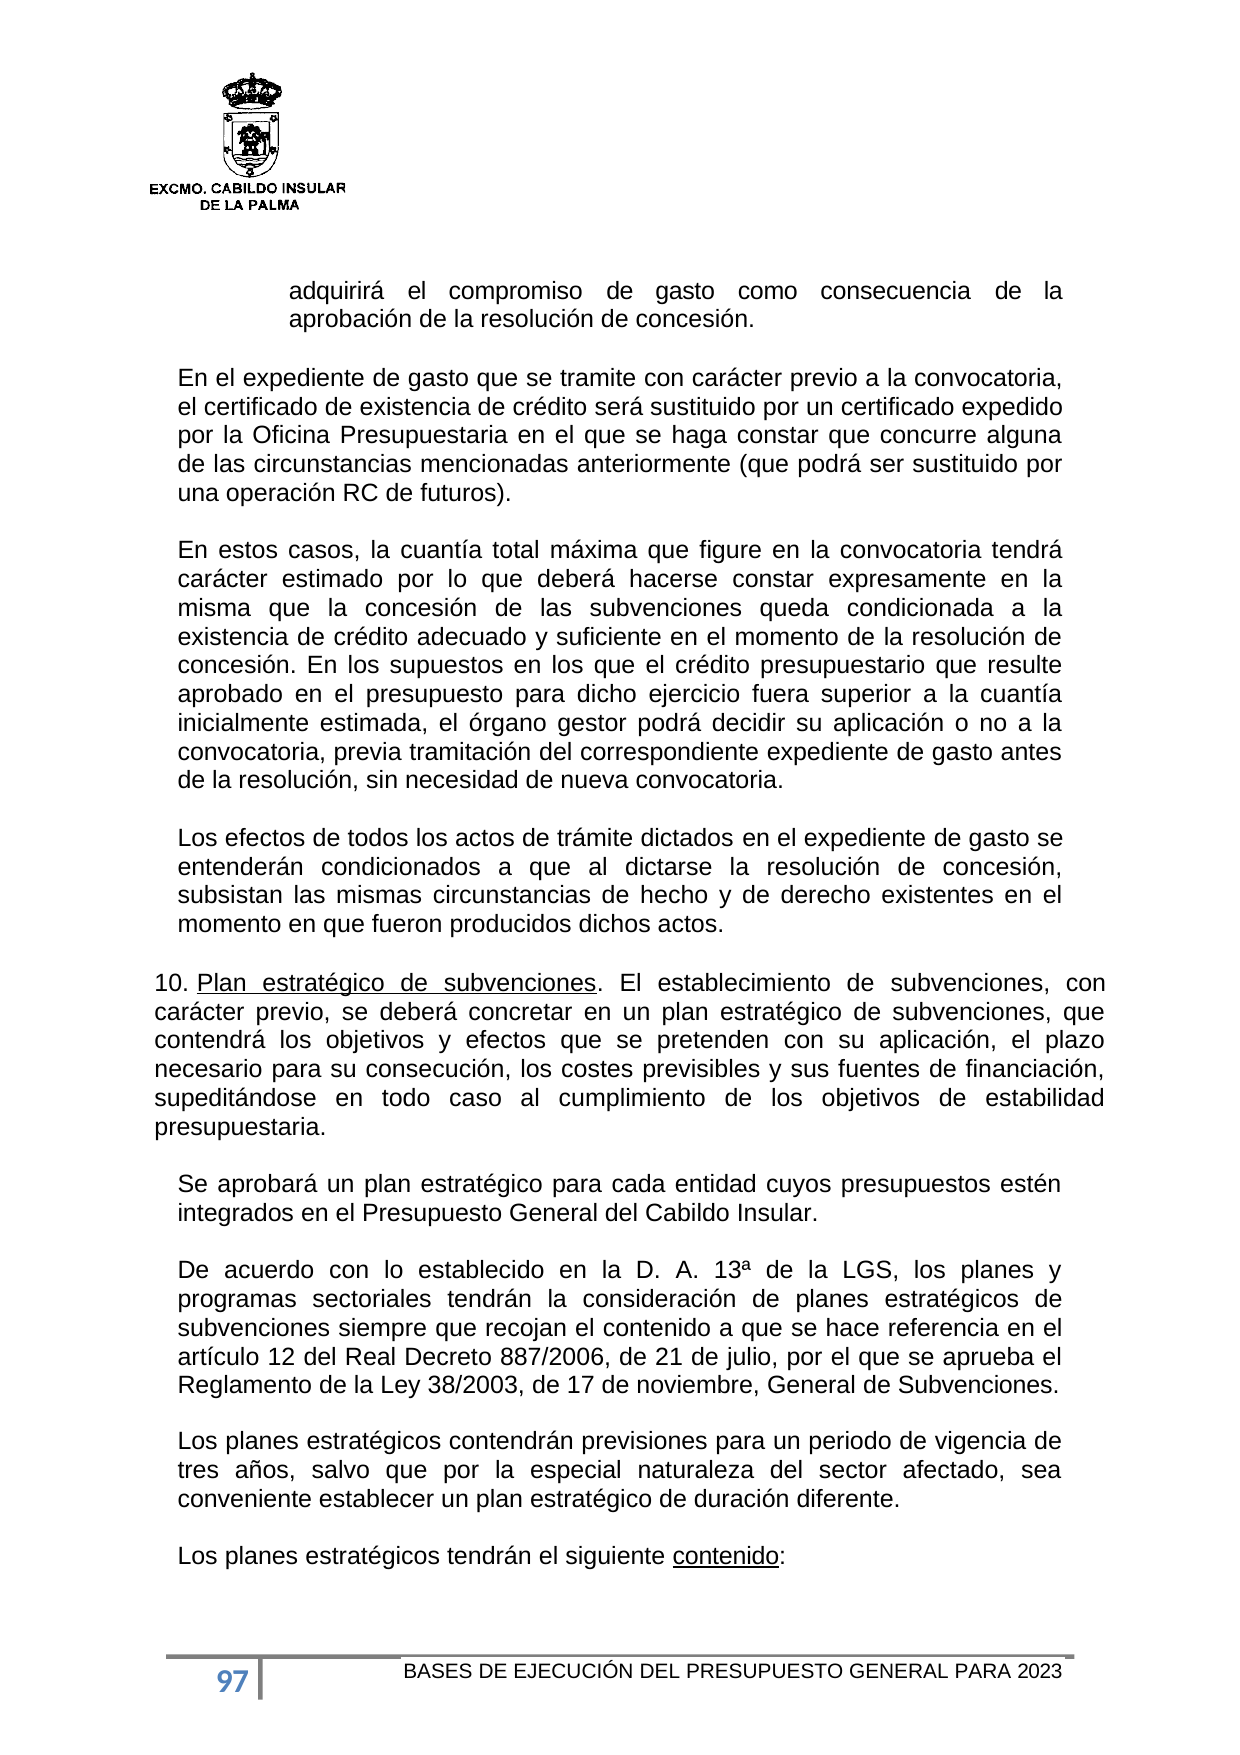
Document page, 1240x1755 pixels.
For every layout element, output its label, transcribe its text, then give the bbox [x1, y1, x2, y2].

text Se aprobará un plan estratégico para cada entidad cuyos presupuestos estén integrados en el Presupuesto General del Cabildo Insular. [177, 1169, 1063, 1227]
text En estos casos, la cuantía total máxima que figure en la convocatoria tendrá carácter estimado por lo que deberá hacerse constar expresamente en la misma que la concesión de las subvenciones queda condicionada a la existencia de crédito adecuado y suficiente en el momento de la resolución de concesión. En los supuestos en los que el crédito presupuestario que resulte aprobado en el presupuesto para dicho ejercicio fuera superior a la cuantía inicialmente estimada, el órgano gestor podrá decidir su aplicación o no a la convocatoria, previa tramitación del correspondiente expediente de gasto antes de la resolución, sin necesidad de nueva convocatoria. [177, 536, 1063, 794]
list Plan estratégico de subvenciones. El establecimiento de subvenciones, con carácter previo, se deberá concretar en un plan estratégico de subvenciones, que contendrá los objetivos y efectos que se pretenden con su aplicación, el plazo necesario para su consecución, los costes previsibles y sus fuentes de financiación, supeditándose en todo caso al cumplimiento de los objetivos de estabilidad presupuestaria. [154, 968, 1106, 1141]
text adquirirá el compromiso de gasto como consecuencia de la aprobación de la resolución de concesión. [288, 276, 1063, 333]
text De acuerdo con lo establecido en la D. A. 13ª de la LGS, los planes y programas sectoriales tendrán la consideración de planes estratégicos de subvenciones siempre que recojan el contenido a que se hace referencia en el artículo 12 del Real Decreto 887/2006, de 21 de julio, por el que se aprueba el Reglamento de la Ley 38/2003, de 17 de noviembre, General de Subvenciones. [177, 1255, 1064, 1399]
text En el expediente de gasto que se tramite con carácter previo a la convocatoria, el certificado de existencia de crédito será sustituido por un certificado expedido por la Oficina Presupuestaria en el que se haga constar que concurre alguna de las circunstancias mencionadas anteriormente (que podrá ser sustituido por una operación RC de futuros). [177, 363, 1063, 507]
text Los efectos de todos los actos de trámite dictados en el expediente de gasto se entenderán condicionados a que al dictarse la resolución de concesión, subsistan las mismas circunstancias de hecho y de derecho existentes en el momento en que fueron producidos dichos actos. [177, 823, 1063, 938]
text Los planes estratégicos contendrán previsiones para un periodo de vigencia de tres años, salvo que por la especial naturaleza del sector afectado, sea conveniente establecer un plan estratégico de duración diferente. [177, 1426, 1063, 1513]
text Los planes estratégicos tendrán el siguiente contenido: [177, 1541, 1106, 1570]
